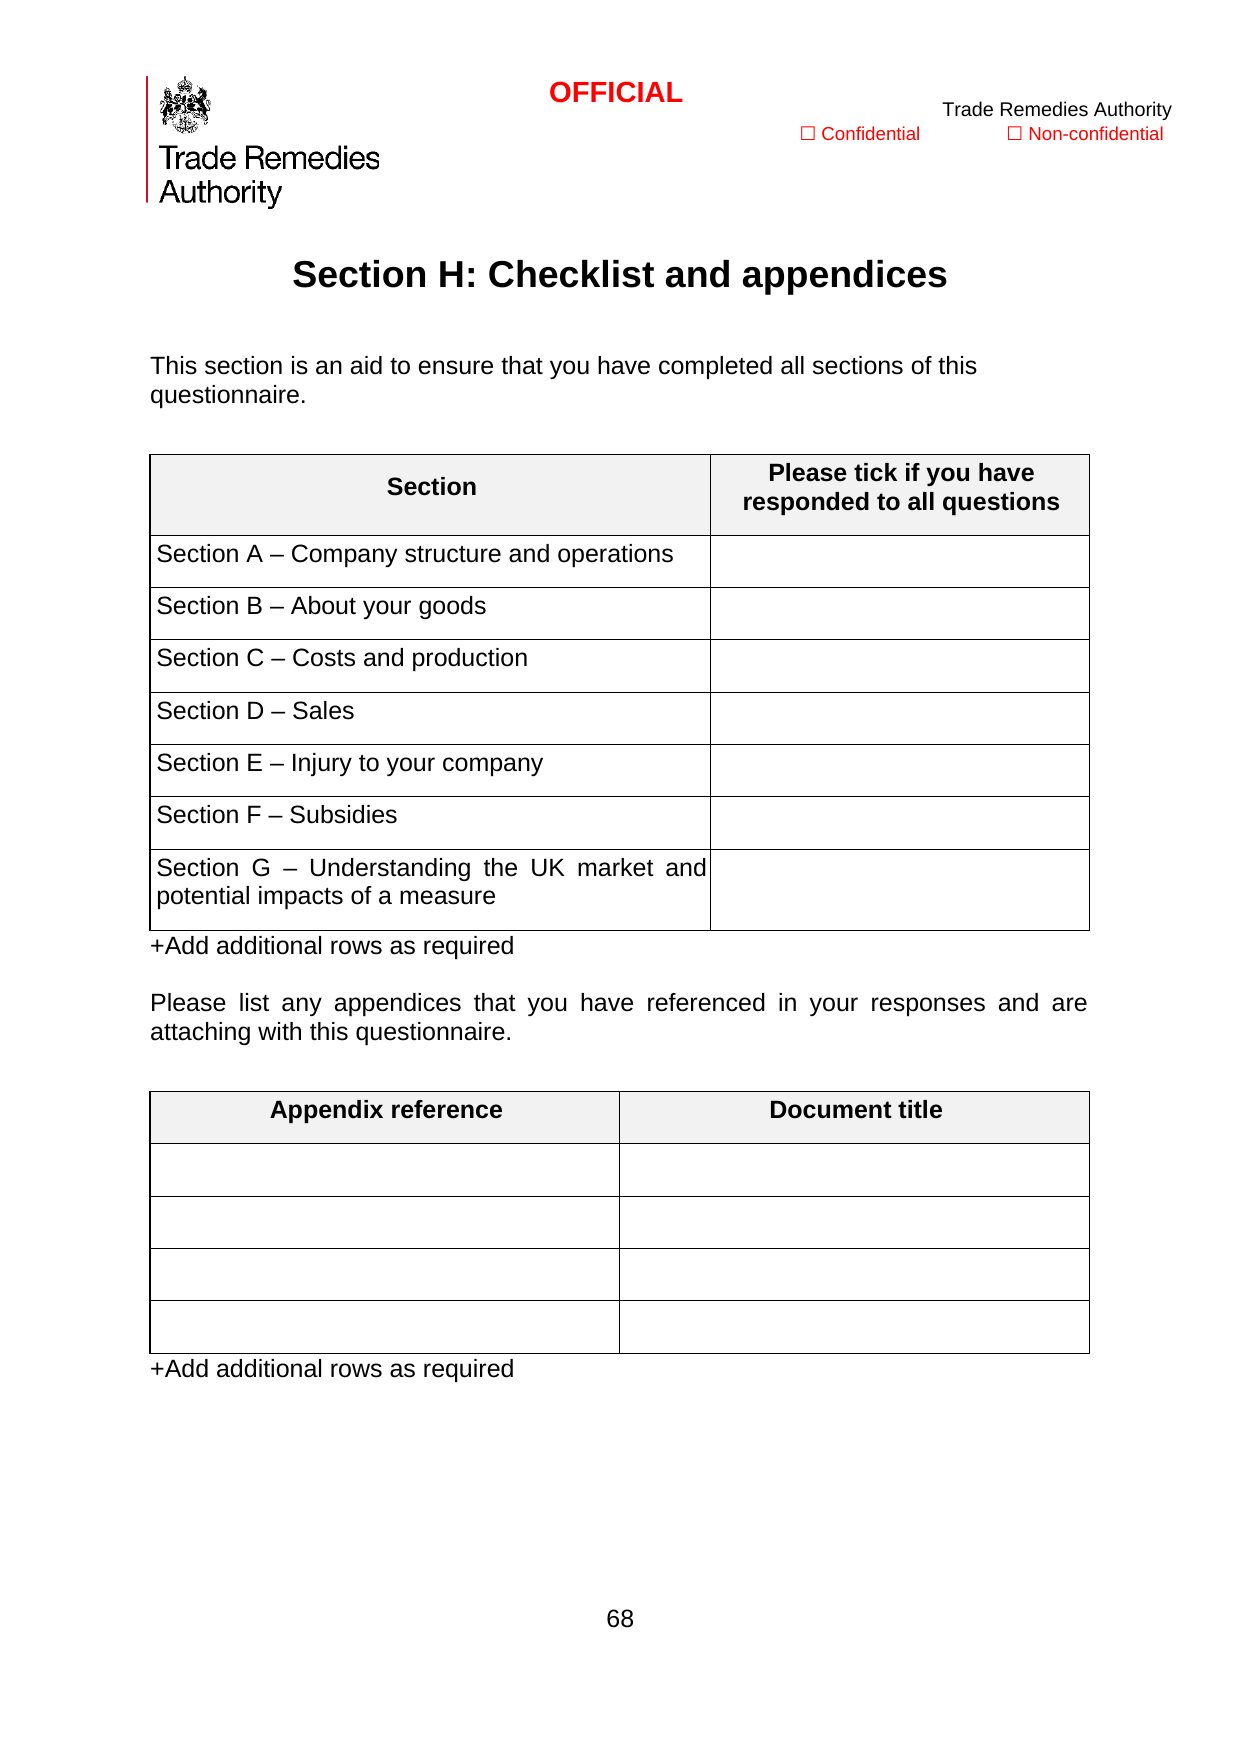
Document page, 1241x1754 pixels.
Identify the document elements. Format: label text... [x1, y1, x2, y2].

text Please list any appendices that you have referenced in your responses and are attaching with this questionnaire. [150, 988, 1090, 1046]
table_cell [151, 1197, 619, 1248]
table_cell [711, 745, 1089, 796]
table_cell Section A – Company structure and operations [151, 536, 710, 587]
table_header Appendix reference [151, 1092, 619, 1143]
table_header Section [151, 455, 710, 535]
table_cell Section E – Injury to your company [151, 745, 710, 796]
table_cell [620, 1144, 1089, 1196]
table_cell Section D – Sales [151, 693, 710, 744]
table_header Please tick if you have responded to all questions [711, 455, 1089, 535]
text +Add additional rows as required [150, 931, 1090, 959]
table_cell Section B – About your goods [151, 588, 710, 639]
table_cell Section F – Subsidies [151, 797, 710, 848]
table_cell [711, 693, 1089, 744]
table_cell [711, 588, 1089, 639]
text This section is an aid to ensure that you have completed all sections of this questionnaire. [150, 351, 1090, 408]
table_cell [620, 1197, 1089, 1248]
table_cell [151, 1144, 619, 1196]
table_header Document title [620, 1092, 1089, 1143]
table_cell [711, 797, 1089, 848]
table_cell [620, 1301, 1089, 1352]
table_cell [711, 640, 1089, 692]
table_cell [711, 850, 1089, 929]
subtitle Section H: Checklist and appendices [150, 253, 1090, 296]
table_cell [151, 1249, 619, 1300]
table_cell Section C – Costs and production [151, 640, 710, 692]
table_cell Section G – Understanding the UK market and potential impacts of a measure [151, 850, 710, 929]
text +Add additional rows as required [150, 1354, 1090, 1382]
table_cell [711, 536, 1089, 587]
table_cell [620, 1249, 1089, 1300]
table_cell [151, 1301, 619, 1352]
